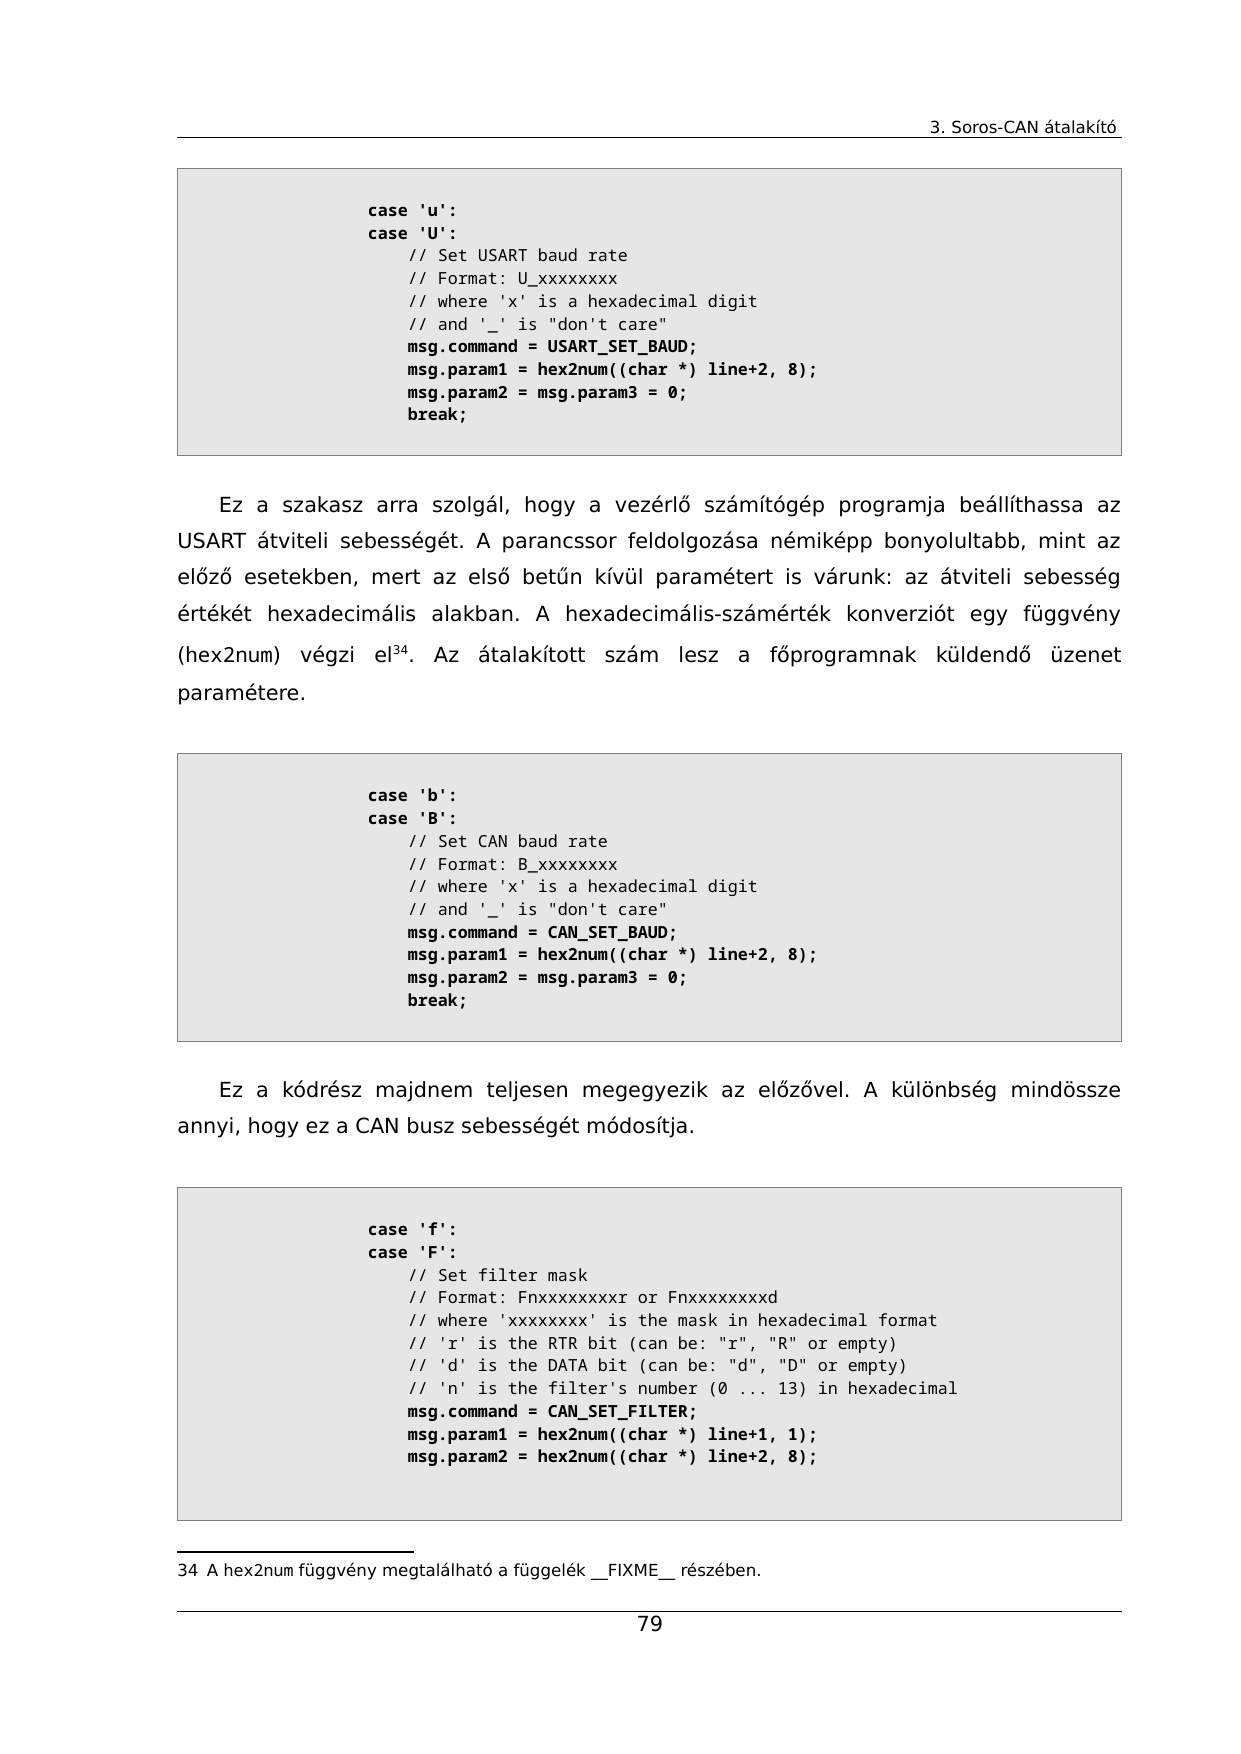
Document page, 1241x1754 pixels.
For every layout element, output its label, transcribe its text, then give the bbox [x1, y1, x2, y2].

text case 'u': case 'U': // Set USART baud rate // Format: U_xxxxxxxx // where 'x' is a hexadecimal digit // and '_' is "don't care" msg.command = USART_SET_BAUD; msg.param1 = hex2num((char *) line+2, 8); msg.param2 = msg.param3 = 0; break; [178, 169, 1121, 455]
text A hex2num függvény megtalálható a függelék __FIXME__ részében. [177, 1558, 1122, 1581]
text Ez a szakasz arra szolgál, hogy a vezérlő számítógép programja beállíthassa az USART átviteli sebességét. A parancssor feldolgozása némiképp bonyolultabb, mint az előző esetekben, mert az első betűn kívül paramétert is várunk: az átviteli sebesség értékét hexadecimális alakban. A hexadecimális-számérték konverziót egy függvény (hex2num) végzi el. Az átalakított szám lesz a főprogramnak küldendő üzenet paramétere. [177, 493, 1122, 705]
text case 'b': case 'B': // Set CAN baud rate // Format: B_xxxxxxxx // where 'x' is a hexadecimal digit // and '_' is "don't care" msg.command = CAN_SET_BAUD; msg.param1 = hex2num((char *) line+2, 8); msg.param2 = msg.param3 = 0; break; [178, 754, 1121, 1041]
text case 'f': case 'F': // Set filter mask // Format: Fnxxxxxxxxr or Fnxxxxxxxxd // where 'xxxxxxxx' is the mask in hexadecimal format // 'r' is the RTR bit (can be: "r", "R" or empty) // 'd' is the DATA bit (can be: "d", "D" or empty) // 'n' is the filter's number (0 ... 13) in hexadecimal msg.command = CAN_SET_FILTER; msg.param1 = hex2num((char *) line+1, 1); msg.param2 = hex2num((char *) line+2, 8); [178, 1188, 1121, 1520]
text Ez a kódrész majdnem teljesen megegyezik az előzővel. A különbség mindössze annyi, hogy ez a CAN busz sebességét módosítja. [177, 1078, 1122, 1139]
